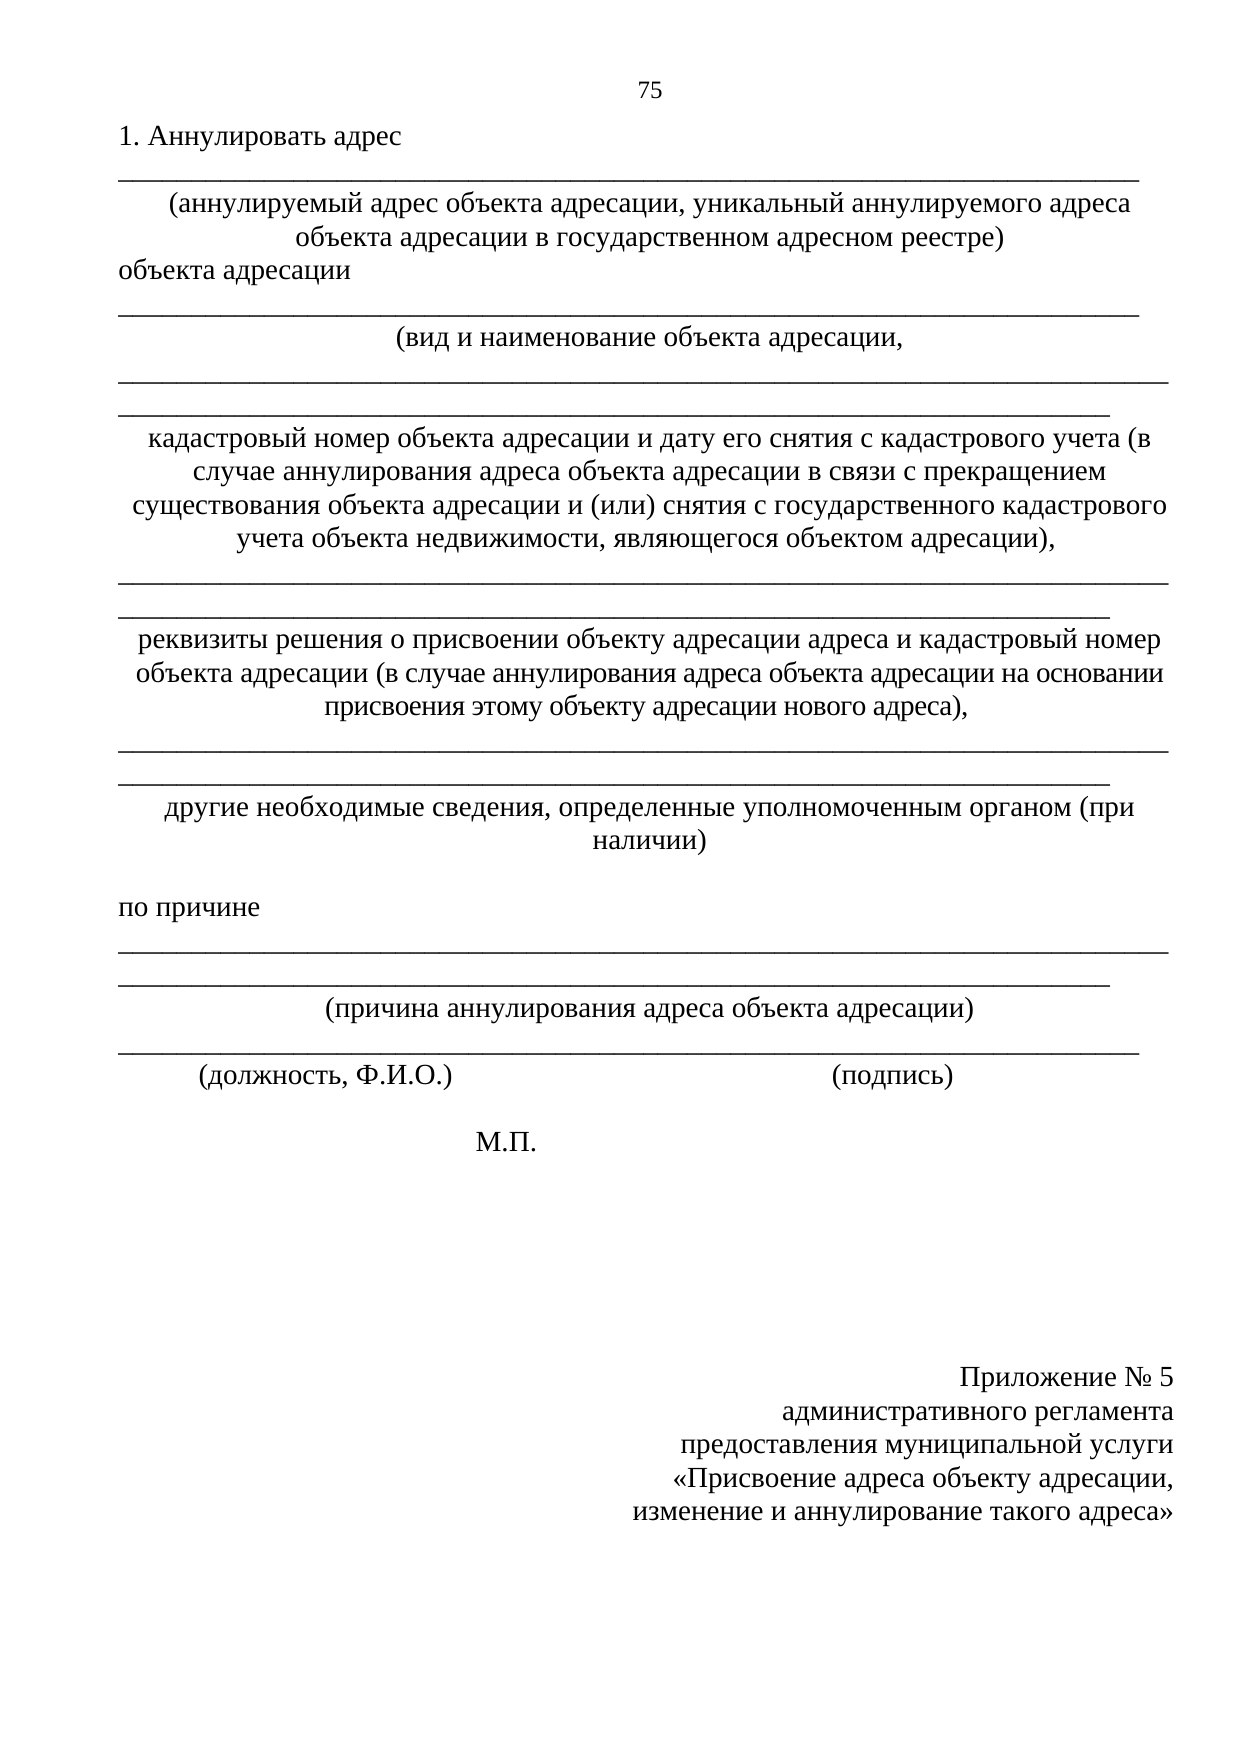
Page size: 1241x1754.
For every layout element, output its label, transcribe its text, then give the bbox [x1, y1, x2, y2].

text по причине ____________________________________________________________________________________________________________________________________________ [118, 889, 1181, 990]
text объекта адресации ______________________________________________________________________ [118, 252, 1181, 319]
text (причина аннулирования адреса объекта адресации) [118, 990, 1181, 1024]
text кадастровый номер объекта адресации и дату его снятия с кадастрового учета (в случае аннулирования адреса объекта адресации в связи с прекращением существования объекта адресации и (или) снятия с государственного кадастрового учета объекта недвижимости, являющегося объектом адресации), [118, 420, 1181, 554]
text (аннулируемый адрес объекта адресации, уникальный аннулируемого адреса объекта адресации в государственном адресном реестре) [118, 185, 1181, 252]
text (вид и наименование объекта адресации, [118, 319, 1181, 353]
text Приложение № 5 административного регламента предоставления муниципальной услуги «Присвоение адреса объекту адресации, изменение и аннулирование такого адреса» [118, 1359, 1181, 1560]
text ____________________________________________________________________________________________________________________________________________ [118, 722, 1181, 789]
text М.П. [118, 1124, 1181, 1158]
text ____________________________________________________________________________________________________________________________________________ [118, 554, 1181, 621]
text реквизиты решения о присвоении объекту адресации адреса и кадастровый номер объекта адресации (в случае аннулирования адреса объекта адресации на основании присвоения этому объекту адресации нового адреса), [118, 621, 1181, 722]
text ______________________________________________________________________ [118, 1024, 1181, 1057]
text 1. Аннулировать адрес ______________________________________________________________________ [118, 118, 1181, 185]
text ____________________________________________________________________________________________________________________________________________ [118, 353, 1181, 420]
text другие необходимые сведения, определенные уполномоченным органом (при наличии) [118, 789, 1181, 856]
text (должность, Ф.И.О.) (подпись) [118, 1057, 1181, 1091]
